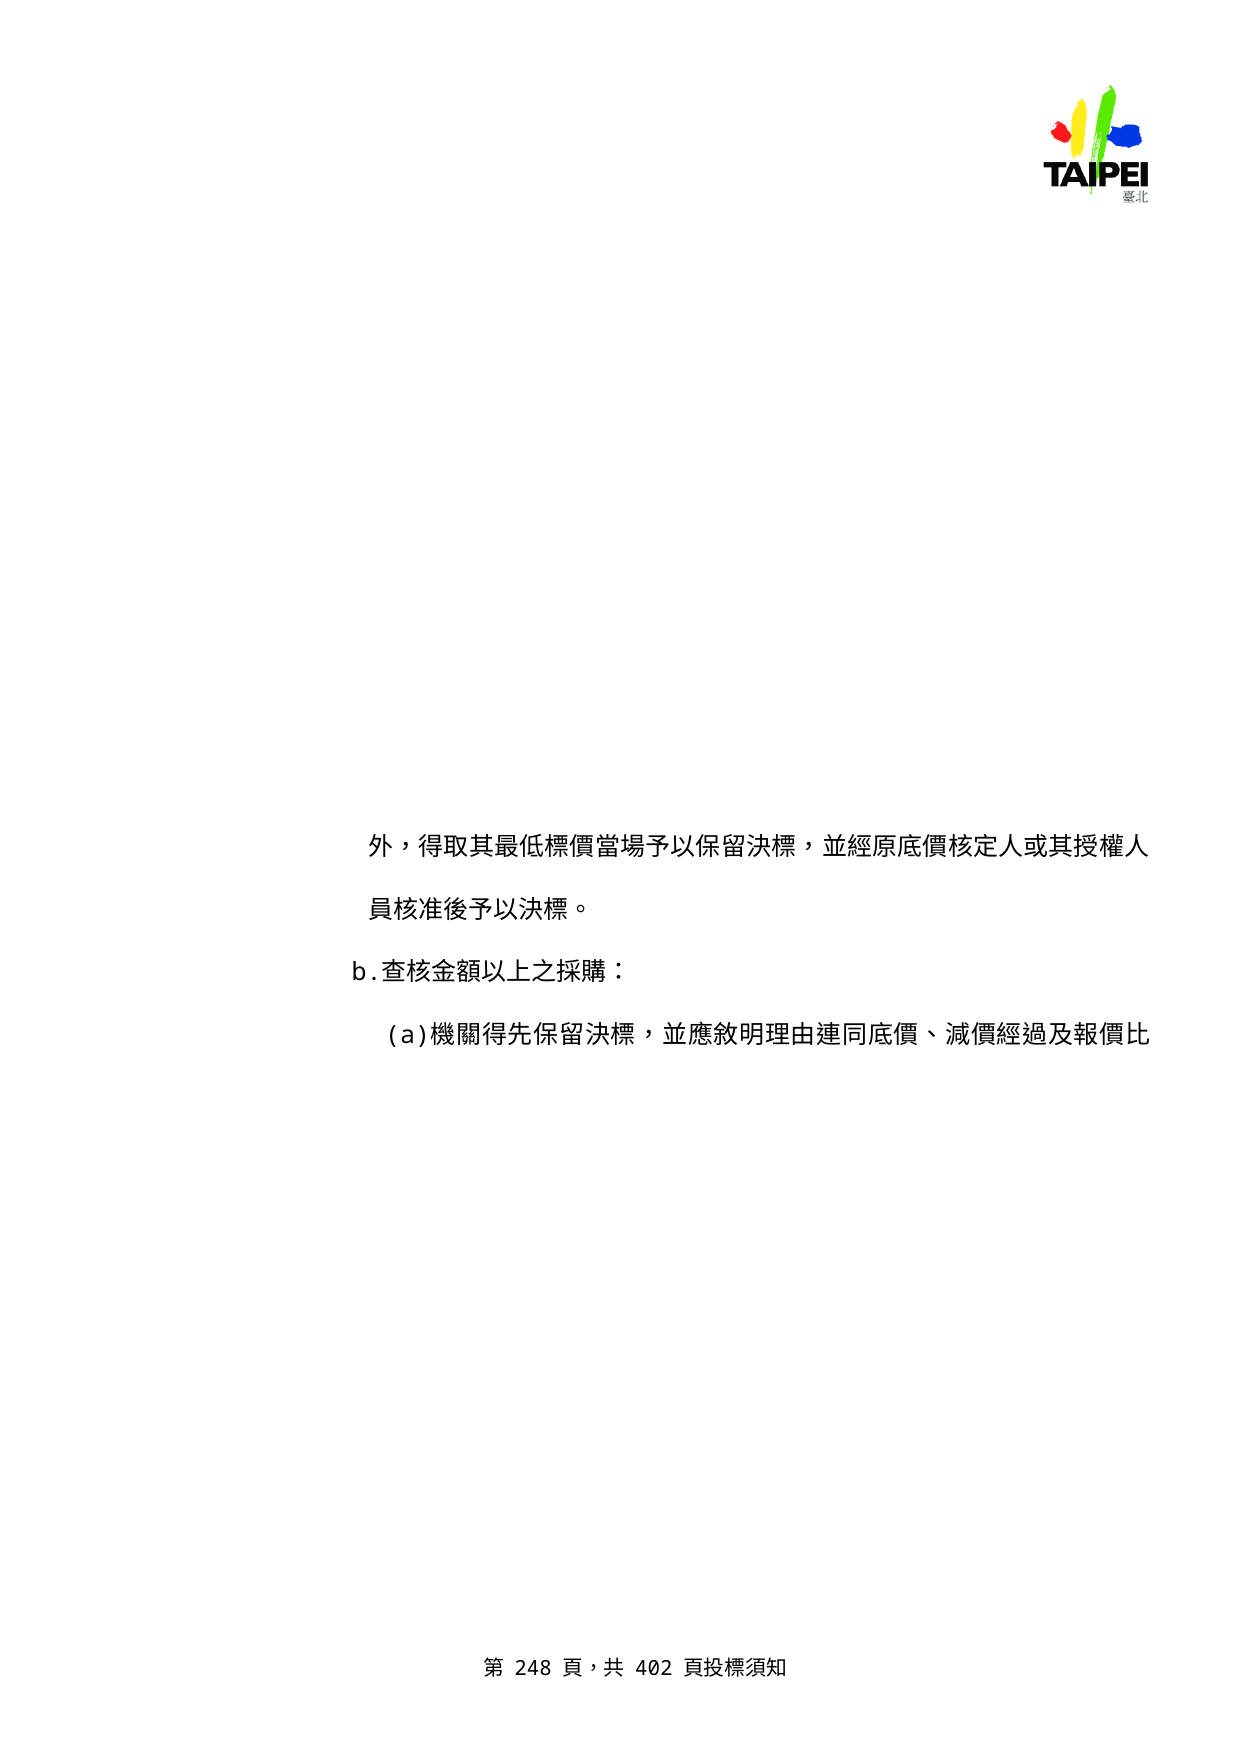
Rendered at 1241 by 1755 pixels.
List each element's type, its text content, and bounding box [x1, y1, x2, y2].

text 外，得取其最低標價當場予以保留決標，並經原底價核定人或其授權人員核准後予以決標。 [351, 803, 1152, 928]
text b.查核金額以上之採購： [351, 928, 1152, 991]
text (a)機關得先保留決標，並應敘明理由連同底價、減價經過及報價比 [385, 991, 1152, 1053]
